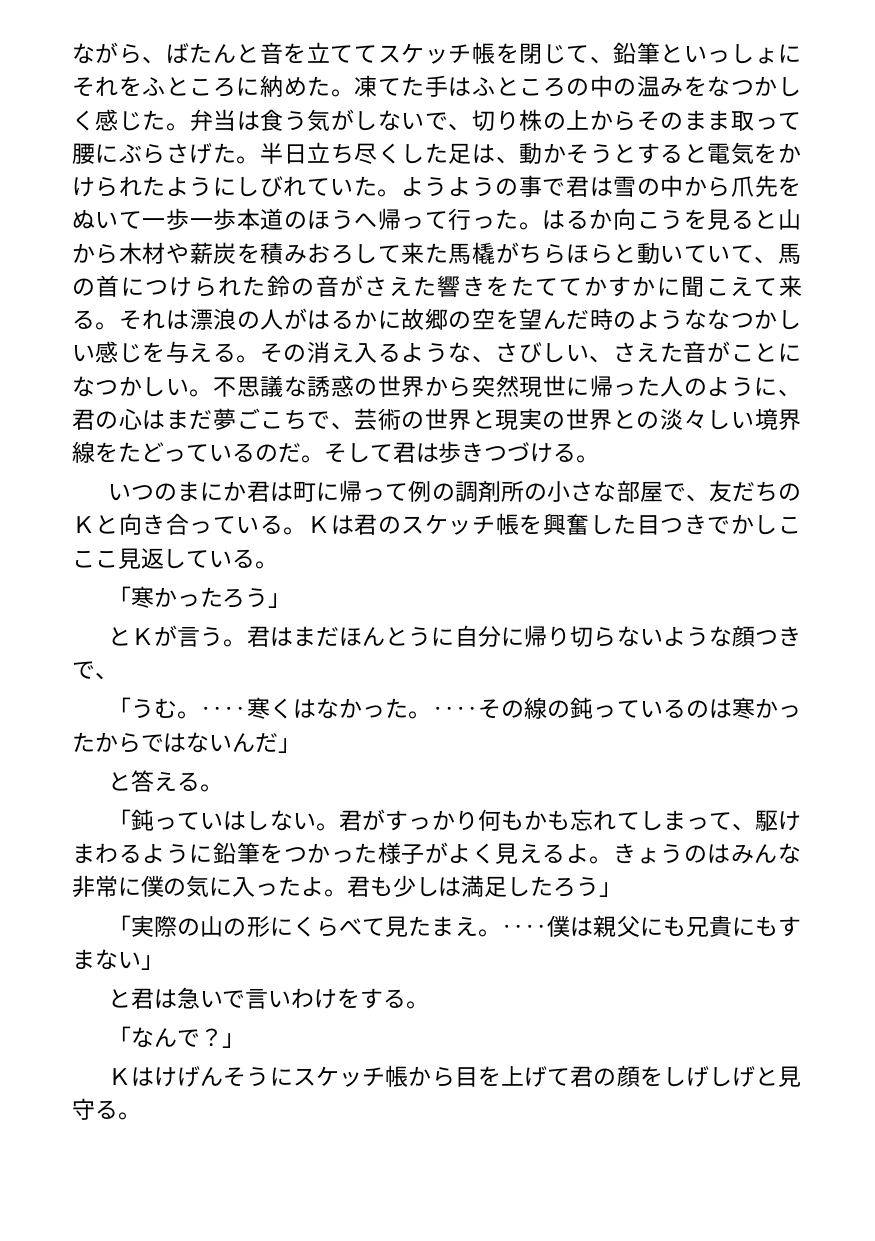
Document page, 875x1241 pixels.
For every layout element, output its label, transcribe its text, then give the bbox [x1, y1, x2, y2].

text ながら、ばたんと音を立ててスケッチ帳を閉じて、鉛筆といっしょにそれをふところに納めた。凍てた手はふところの中の温みをなつかしく感じた。弁当は食う気がしないで、切り株の上からそのまま取って腰にぶらさげた。半日立ち尽くした足は、動かそうとすると電気をかけられたようにしびれていた。ようようの事で君は雪の中から爪先をぬいて一歩一歩本道のほうへ帰って行った。はるか向こうを見ると山から木材や薪炭を積みおろして来た馬橇がちらほらと動いていて、馬の首につけられた鈴の音がさえた響きをたててかすかに聞こえて来る。それは漂浪の人がはるかに故郷の空を望んだ時のようななつかしい感じを与える。その消え入るような、さびしい、さえた音がことになつかしい。不思議な誘惑の世界から突然現世に帰った人のように、君の心はまだ夢ごこちで、芸術の世界と現実の世界との淡々しい境界線をたどっているのだ。そして君は歩きつづける。 [72, 36, 802, 468]
text 「寒かったろう」 [72, 579, 802, 613]
text 「鈍っていはしない。君がすっかり何もかも忘れてしまって、駆けまわるように鉛筆をつかった様子がよく見えるよ。きょうのはみんな非常に僕の気に入ったよ。君も少しは満足したろう」 [72, 803, 802, 902]
text と答える。 [72, 763, 802, 797]
text 「うむ。‥‥寒くはなかった。‥‥その線の鈍っているのは寒かったからではないんだ」 [72, 691, 802, 758]
text Ｋはけげんそうにスケッチ帳から目を上げて君の顔をしげしげと見守る。 [72, 1059, 802, 1126]
text いつのまにか君は町に帰って例の調剤所の小さな部屋で、友だちのＫと向き合っている。Ｋは君のスケッチ帳を興奮した目つきでかしこここ見返している。 [72, 474, 802, 574]
text とＫが言う。君はまだほんとうに自分に帰り切らないような顔つきで、 [72, 619, 802, 685]
text 「なんで？」 [72, 1020, 802, 1053]
text 「実際の山の形にくらべて見たまえ。‥‥僕は親父にも兄貴にもすまない」 [72, 908, 802, 975]
text と君は急いで言いわけをする。 [72, 981, 802, 1014]
